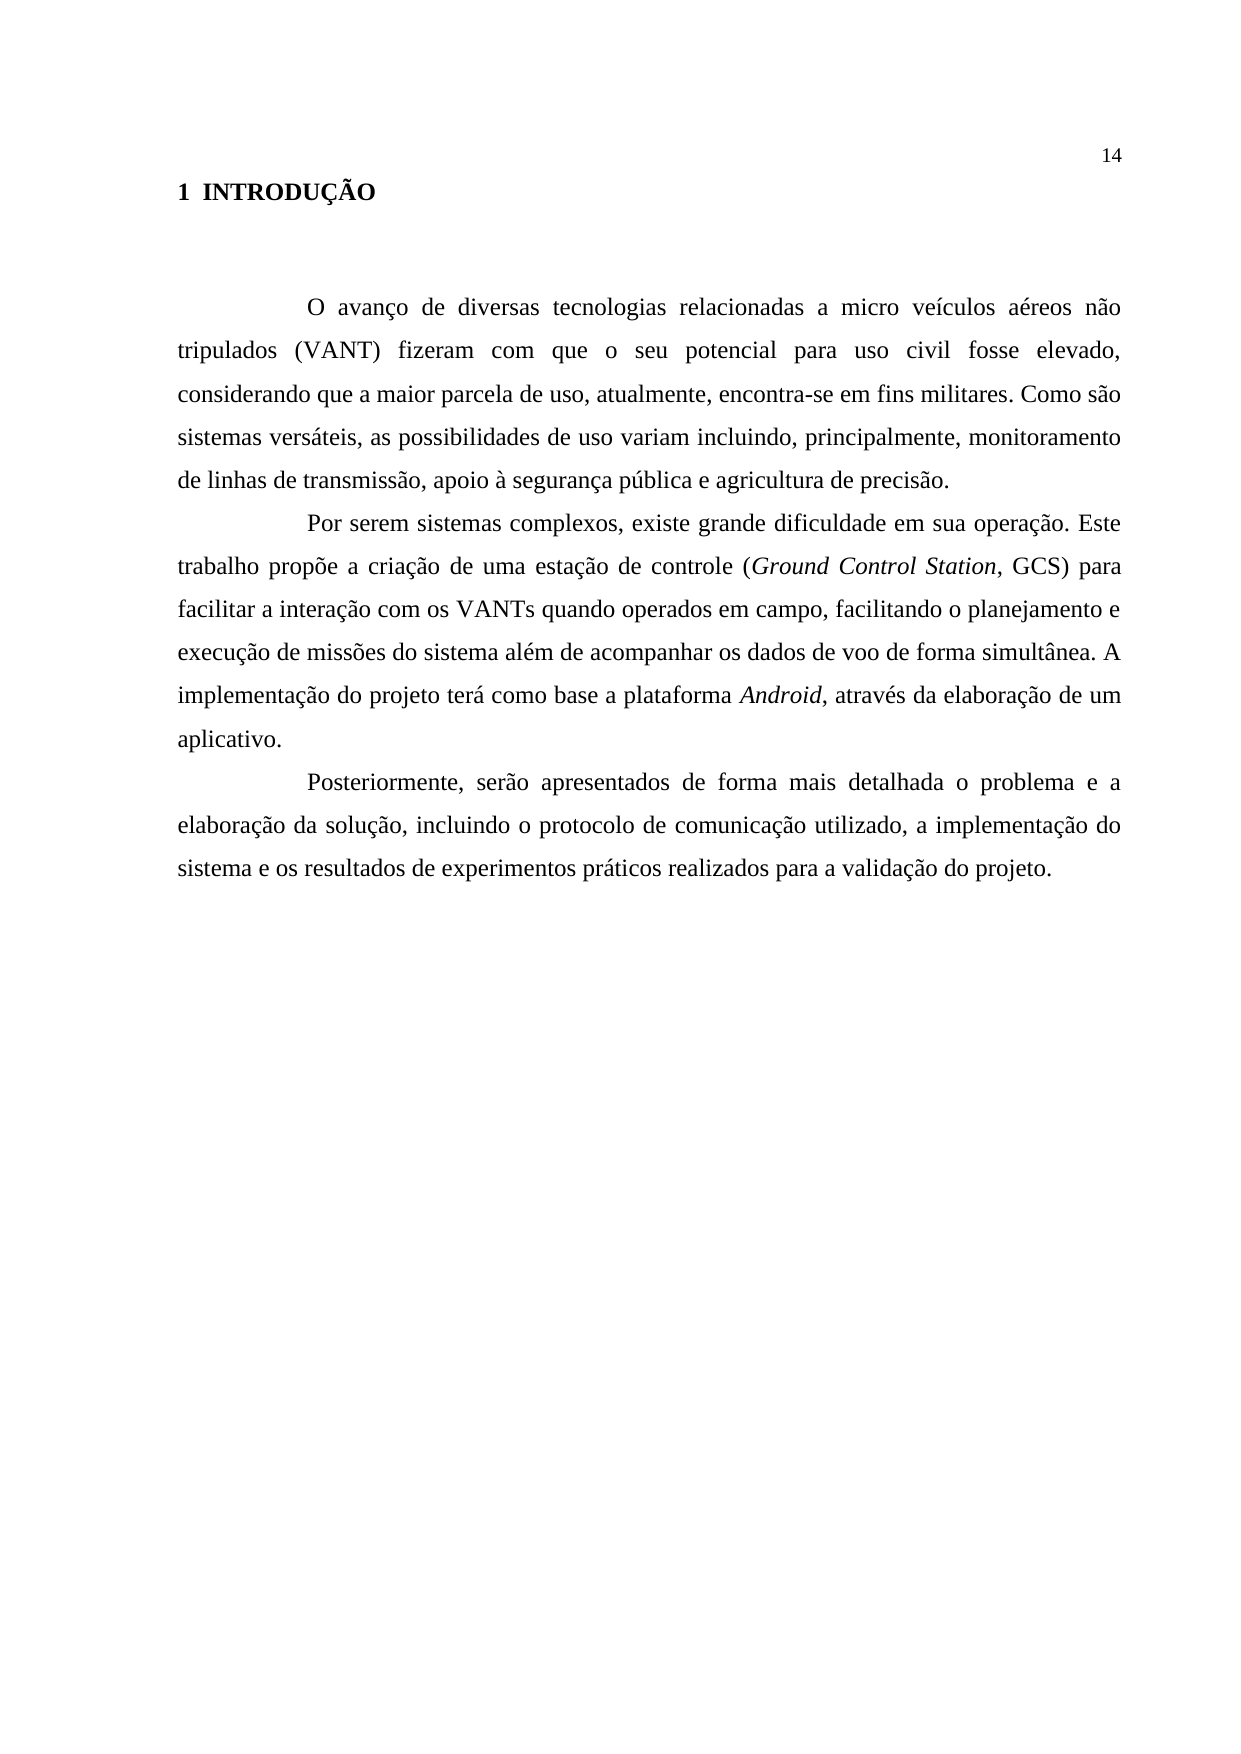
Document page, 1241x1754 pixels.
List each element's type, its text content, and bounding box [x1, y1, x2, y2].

text Por serem sistemas complexos, existe grande dificuldade em sua operação. Este trabalho propõe a criação de uma estação de controle (Ground Control Station, GCS) para facilitar a interação com os VANTs quando operados em campo, facilitando o planejamento e execução de missões do sistema além de acompanhar os dados de voo de forma simultânea. A implementação do projeto terá como base a plataforma Android, através da elaboração de um aplicativo. [177, 508, 1122, 752]
text O avanço de diversas tecnologias relacionadas a micro veículos aéreos não tripulados (VANT) fizeram com que o seu potencial para uso civil fosse elevado, considerando que a maior parcela de uso, atualmente, encontra-se em fins militares. Como são sistemas versáteis, as possibilidades de uso variam incluindo, principalmente, monitoramento de linhas de transmissão, apoio à segurança pública e agricultura de precisão. [177, 292, 1122, 494]
text Posteriormente, serão apresentados de forma mais detalhada o problema e a elaboração da solução, incluindo o protocolo de comunicação utilizado, a implementação do sistema e os resultados de experimentos práticos realizados para a validação do projeto. [177, 767, 1122, 882]
subtitle Introdução [177, 177, 1122, 206]
